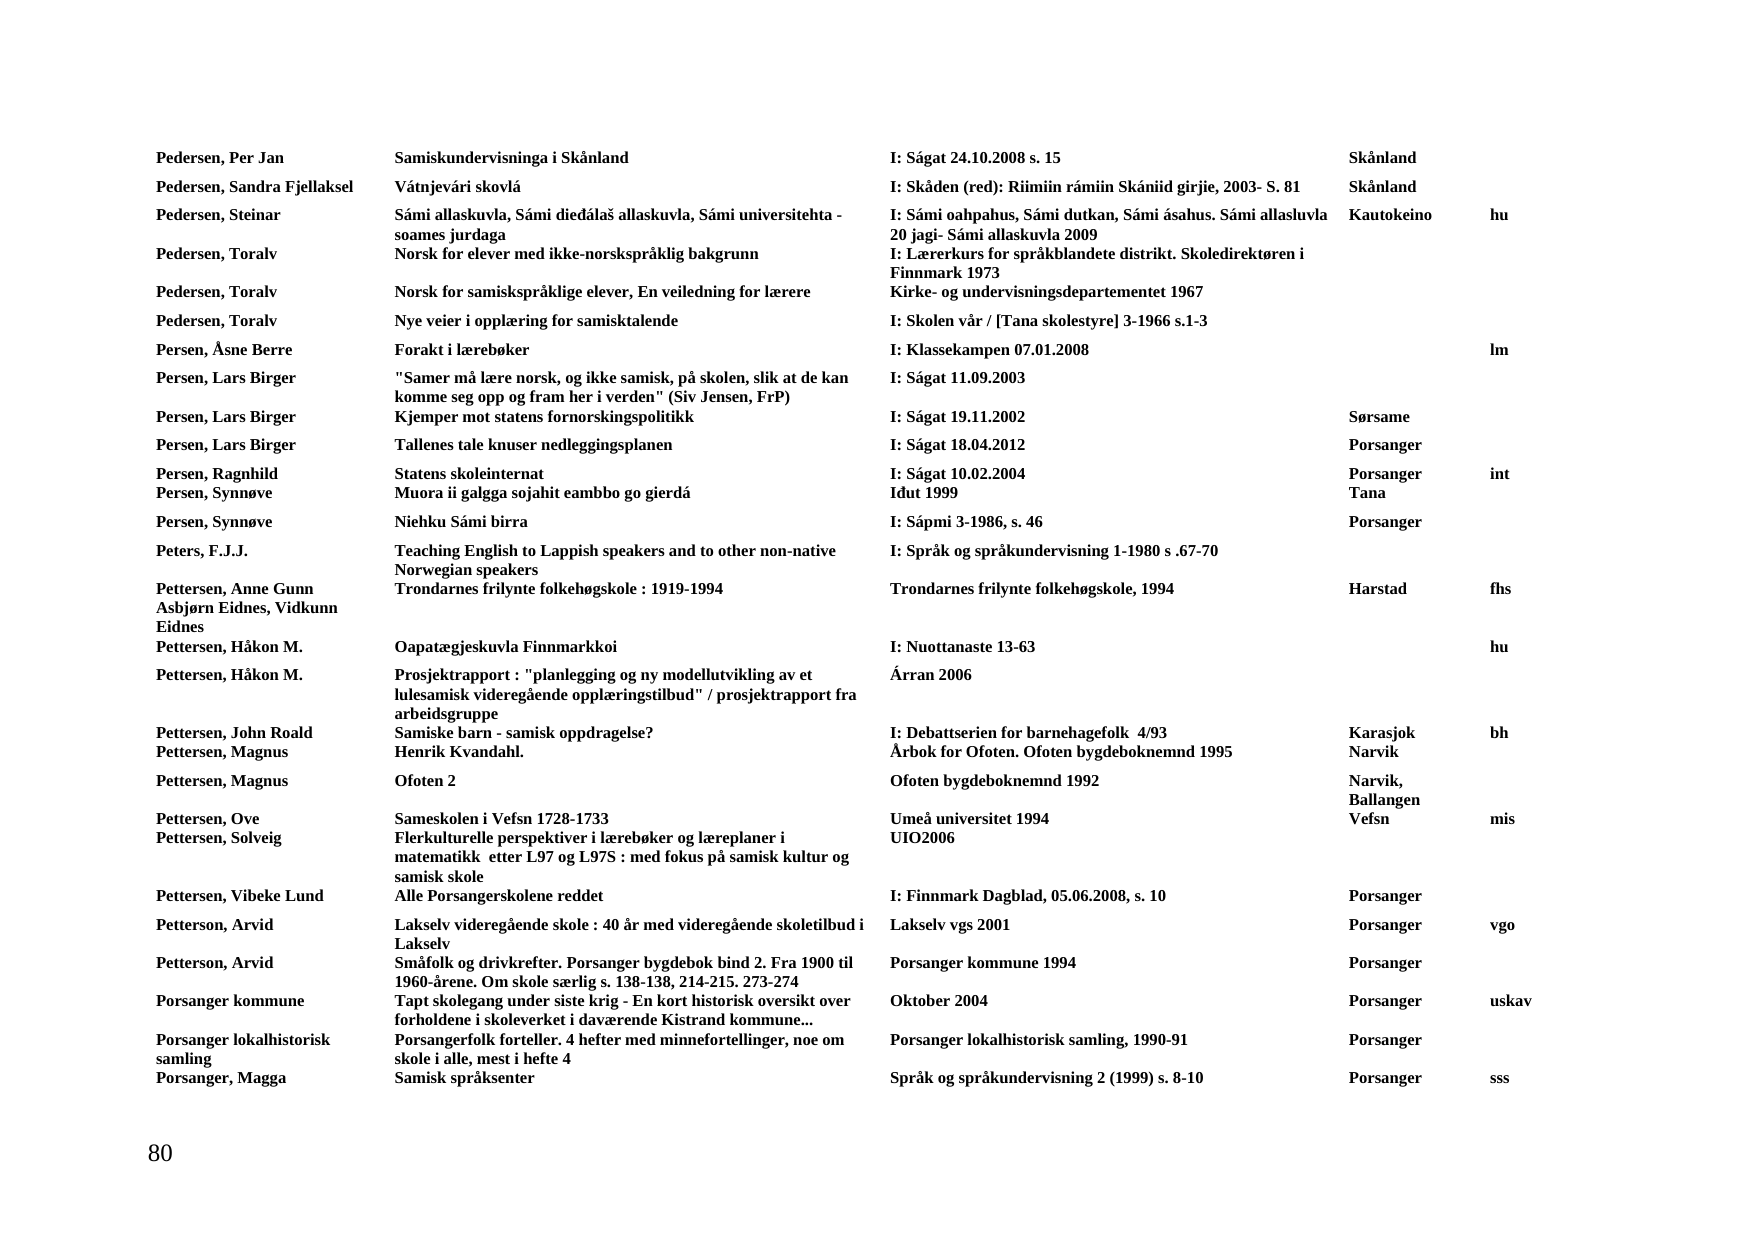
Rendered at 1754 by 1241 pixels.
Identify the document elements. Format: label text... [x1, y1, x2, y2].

table_cell Statens skoleinternat [387, 464, 883, 483]
table_cell Vefsn [1341, 809, 1482, 828]
table_cell [1483, 828, 1605, 886]
table_cell Porsanger [1341, 1029, 1482, 1068]
table_cell Pedersen, Sandra Fjellaksel [149, 176, 387, 205]
table_cell Persen, Lars Birger [149, 406, 387, 435]
table_cell Vátnjevári skovlá [387, 176, 883, 205]
table_cell Oktober 2004 [883, 991, 1341, 1029]
table_cell [1341, 636, 1482, 665]
table_cell Sameskolen i Vefsn 1728-1733 [387, 809, 883, 828]
table_cell lm [1483, 339, 1605, 368]
table_cell Lakselv videregående skole : 40 år med videregående skoletilbud i Lakselv [387, 914, 883, 953]
table_cell Persen, Åsne Berre [149, 339, 387, 368]
table_cell Porsanger [1341, 1068, 1482, 1087]
table_cell Tapt skolegang under siste krig - En kort historisk oversikt over forholdene i skoleverket i daværende Kistrand kommune... [387, 991, 883, 1029]
table_cell [1341, 541, 1482, 579]
table_cell Porsanger lokalhistorisk samling, 1990-91 [883, 1029, 1341, 1068]
table_cell Pedersen, Toralv [149, 282, 387, 311]
table_cell Samisk språksenter [387, 1068, 883, 1087]
table_cell I: Skolen vår / [Tana skolestyre] 3-1966 s.1-3 [883, 311, 1341, 339]
table_cell Árran 2006 [883, 665, 1341, 723]
table_cell Porsangerfolk forteller. 4 hefter med minnefortellinger, noe om skole i alle, mest i hefte 4 [387, 1029, 883, 1068]
table_cell Iđut 1999 [883, 483, 1341, 512]
table_cell [1483, 148, 1605, 176]
table_cell [1483, 435, 1605, 464]
table_cell Prosjektrapport : "planlegging og ny modellutvikling av et lulesamisk videregående opplæringstilbud" / prosjektrapport fra arbeidsgruppe [387, 665, 883, 723]
table_cell I: Debattserien for barnehagefolk 4/93 [883, 723, 1341, 742]
table_cell Pettersen, Håkon M. [149, 665, 387, 723]
table_cell [1341, 244, 1482, 282]
table_cell Flerkulturelle perspektiver i lærebøker og læreplaner i matematikk etter L97 og L97S : med fokus på samisk kultur og samisk skole [387, 828, 883, 886]
table_cell Kirke- og undervisningsdepartementet 1967 [883, 282, 1341, 311]
table_cell Narvik, Ballangen [1341, 771, 1482, 809]
table_cell [1341, 339, 1482, 368]
table_cell Pettersen, Vibeke Lund [149, 886, 387, 914]
table_cell Porsanger [1341, 914, 1482, 953]
table_cell Persen, Ragnhild [149, 464, 387, 483]
table_cell [1341, 311, 1482, 339]
table_cell mis [1483, 809, 1605, 828]
table_cell int [1483, 464, 1605, 483]
table_cell Porsanger [1341, 991, 1482, 1029]
table_cell Årbok for Ofoten. Ofoten bygdeboknemnd 1995 [883, 742, 1341, 771]
table_cell Peters, F.J.J. [149, 541, 387, 579]
table_cell Karasjok [1341, 723, 1482, 742]
table_cell Språk og språkundervisning 2 (1999) s. 8-10 [883, 1068, 1341, 1087]
table_cell I: Ságat 24.10.2008 s. 15 [883, 148, 1341, 176]
table_cell [1483, 771, 1605, 809]
table_cell Niehku Sámi birra [387, 512, 883, 541]
table_cell [1483, 368, 1605, 406]
table_cell Teaching English to Lappish speakers and to other non-native Norwegian speakers [387, 541, 883, 579]
table_cell Pedersen, Toralv [149, 311, 387, 339]
table_cell Skånland [1341, 176, 1482, 205]
table_cell Skånland [1341, 148, 1482, 176]
table_cell [1483, 406, 1605, 435]
table_cell [1483, 541, 1605, 579]
table_cell Samiske barn - samisk oppdragelse? [387, 723, 883, 742]
table_cell Pettersen, Solveig [149, 828, 387, 886]
table_cell I: Finnmark Dagblad, 05.06.2008, s. 10 [883, 886, 1341, 914]
table_cell [1483, 665, 1605, 723]
table_cell [1483, 311, 1605, 339]
table_cell [1483, 512, 1605, 541]
table_cell Samiskundervisninga i Skånland [387, 148, 883, 176]
table_cell I: Språk og språkundervisning 1-1980 s .67-70 [883, 541, 1341, 579]
table_cell I: Ságat 11.09.2003 [883, 368, 1341, 406]
table_cell Porsanger kommune [149, 991, 387, 1029]
table_cell UIO2006 [883, 828, 1341, 886]
table_cell I: Skåden (red): Riimiin rámiin Skániid girjie, 2003- S. 81 [883, 176, 1341, 205]
table_cell [1483, 483, 1605, 512]
table_cell Pettersen, John Roald [149, 723, 387, 742]
table_cell Pettersen, Anne Gunn Asbjørn Eidnes, Vidkunn Eidnes [149, 579, 387, 636]
table_cell [1341, 368, 1482, 406]
table_cell hu [1483, 636, 1605, 665]
table_cell I: Ságat 10.02.2004 [883, 464, 1341, 483]
table_cell I: Klassekampen 07.01.2008 [883, 339, 1341, 368]
table_cell Porsanger lokalhistorisk samling [149, 1029, 387, 1068]
table_cell I: Ságat 19.11.2002 [883, 406, 1341, 435]
table_cell sss [1483, 1068, 1605, 1087]
table_cell I: Ságat 18.04.2012 [883, 435, 1341, 464]
table_cell Umeå universitet 1994 [883, 809, 1341, 828]
table_cell Muora ii galgga sojahit eambbo go gierdá [387, 483, 883, 512]
table_cell I: Lærerkurs for språkblandete distrikt. Skoledirektøren i Finnmark 1973 [883, 244, 1341, 282]
table_cell Porsanger [1341, 512, 1482, 541]
table_cell uskav [1483, 991, 1605, 1029]
table_cell Sámi allaskuvla, Sámi dieđálaš allaskuvla, Sámi universitehta - soames jurdaga [387, 205, 883, 243]
table_cell Persen, Synnøve [149, 483, 387, 512]
table_cell Nye veier i opplæring for samisktalende [387, 311, 883, 339]
table_cell Forakt i lærebøker [387, 339, 883, 368]
table_cell [1483, 1029, 1605, 1068]
table_cell Kjemper mot statens fornorskingspolitikk [387, 406, 883, 435]
table_cell Alle Porsangerskolene reddet [387, 886, 883, 914]
table_cell Småfolk og drivkrefter. Porsanger bygdebok bind 2. Fra 1900 til 1960-årene. Om skole særlig s. 138-138, 214-215. 273-274 [387, 953, 883, 991]
table_cell Trondarnes frilynte folkehøgskole, 1994 [883, 579, 1341, 636]
table_cell Pettersen, Håkon M. [149, 636, 387, 665]
table_cell Porsanger [1341, 886, 1482, 914]
table_cell Pedersen, Steinar [149, 205, 387, 243]
table_cell Petterson, Arvid [149, 953, 387, 991]
table_cell Trondarnes frilynte folkehøgskole : 1919-1994 [387, 579, 883, 636]
table_cell Ofoten bygdeboknemnd 1992 [883, 771, 1341, 809]
table_cell I: Sámi oahpahus, Sámi dutkan, Sámi ásahus. Sámi allasluvla 20 jagi- Sámi allaskuvla 2009 [883, 205, 1341, 243]
table_cell Pedersen, Toralv [149, 244, 387, 282]
table_cell Porsanger [1341, 435, 1482, 464]
table_cell Norsk for elever med ikke-norskspråklig bakgrunn [387, 244, 883, 282]
table_cell [1341, 282, 1482, 311]
table_cell "Samer må lære norsk, og ikke samisk, på skolen, slik at de kan komme seg opp og fram her i verden" (Siv Jensen, FrP) [387, 368, 883, 406]
table_cell bh [1483, 723, 1605, 742]
table_cell [1483, 176, 1605, 205]
table_cell Pettersen, Ove [149, 809, 387, 828]
table_cell Persen, Synnøve [149, 512, 387, 541]
table_cell Persen, Lars Birger [149, 435, 387, 464]
table_cell fhs [1483, 579, 1605, 636]
table_cell [1341, 828, 1482, 886]
table_cell Henrik Kvandahl. [387, 742, 883, 771]
table_cell Porsanger [1341, 953, 1482, 991]
table_cell Petterson, Arvid [149, 914, 387, 953]
table_cell Tallenes tale knuser nedleggingsplanen [387, 435, 883, 464]
table_cell Narvik [1341, 742, 1482, 771]
table_cell Ofoten 2 [387, 771, 883, 809]
table_cell [1483, 244, 1605, 282]
table_cell Porsanger kommune 1994 [883, 953, 1341, 991]
table_cell Porsanger [1341, 464, 1482, 483]
table_cell I: Nuottanaste 13-63 [883, 636, 1341, 665]
table_cell Pedersen, Per Jan [149, 148, 387, 176]
table_cell vgo [1483, 914, 1605, 953]
table_cell hu [1483, 205, 1605, 243]
table_cell I: Sápmi 3-1986, s. 46 [883, 512, 1341, 541]
table_cell [1341, 665, 1482, 723]
table_cell Lakselv vgs 2001 [883, 914, 1341, 953]
table_cell [1483, 953, 1605, 991]
table_cell Pettersen, Magnus [149, 771, 387, 809]
table_cell Pettersen, Magnus [149, 742, 387, 771]
table_cell Sørsame [1341, 406, 1482, 435]
table_cell [1483, 886, 1605, 914]
table_cell Tana [1341, 483, 1482, 512]
table_cell Kautokeino [1341, 205, 1482, 243]
table_cell Oapatægjeskuvla Finnmarkkoi [387, 636, 883, 665]
table_cell Persen, Lars Birger [149, 368, 387, 406]
table_cell [1483, 282, 1605, 311]
table_cell Harstad [1341, 579, 1482, 636]
table_cell Norsk for samiskspråklige elever, En veiledning for lærere [387, 282, 883, 311]
table_cell [1483, 742, 1605, 771]
table_cell Porsanger, Magga [149, 1068, 387, 1087]
